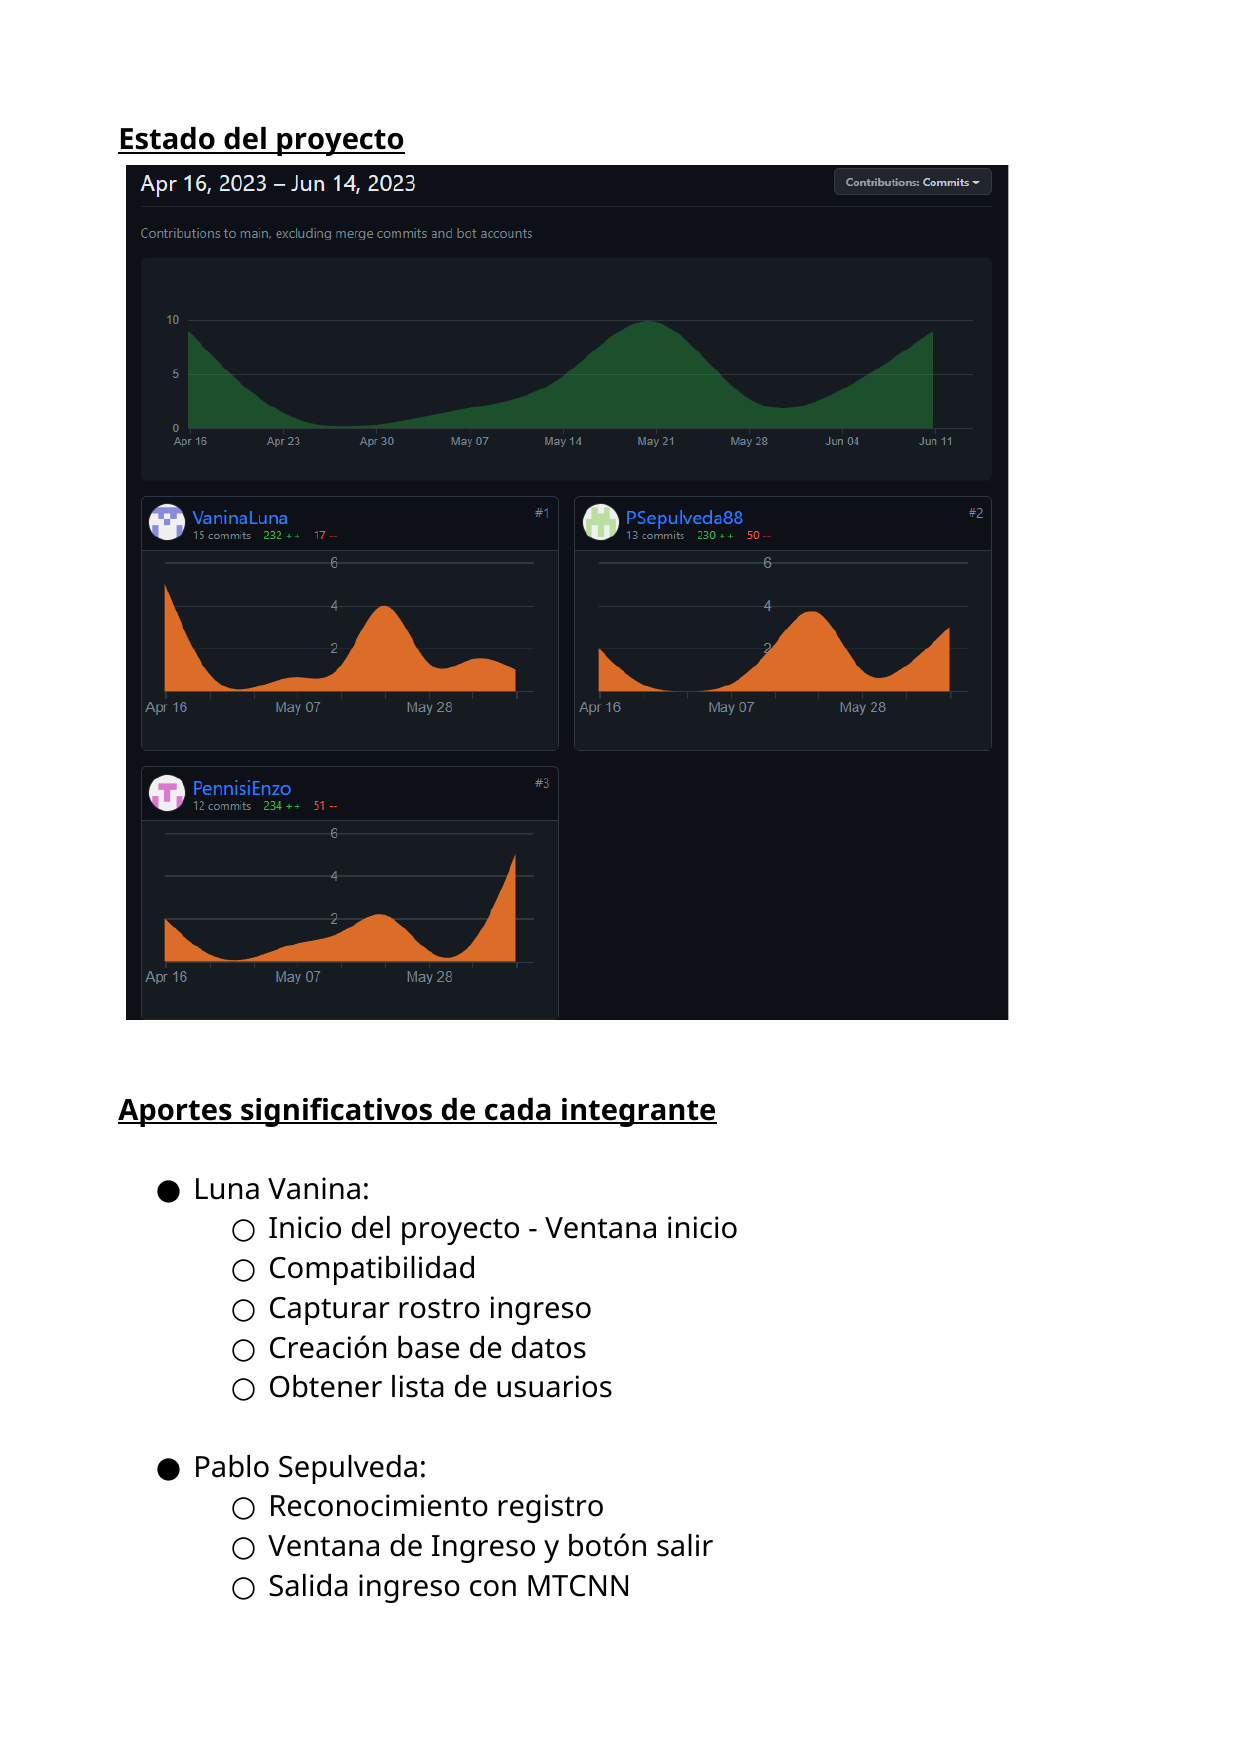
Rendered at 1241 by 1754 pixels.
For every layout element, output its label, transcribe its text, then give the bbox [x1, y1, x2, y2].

list Compatibilidad [231, 1247, 1122, 1287]
list Luna Vanina: [156, 1168, 1122, 1208]
list Reconocimiento registro [231, 1486, 1122, 1525]
list Salida ingreso con MTCNN [231, 1565, 1122, 1605]
list Capturar rostro ingreso [231, 1287, 1122, 1327]
text Aportes significativos de cada integrante [118, 1089, 1122, 1128]
picture [126, 165, 1009, 1020]
list Pablo Sepulveda: [156, 1446, 1122, 1486]
text Estado del proyecto [118, 118, 1122, 158]
list Ventana de Ingreso y botón salir [231, 1525, 1122, 1565]
list Obtener lista de usuarios [231, 1367, 1122, 1406]
list Creación base de datos [231, 1327, 1122, 1367]
list Inicio del proyecto - Ventana inicio [231, 1208, 1122, 1247]
